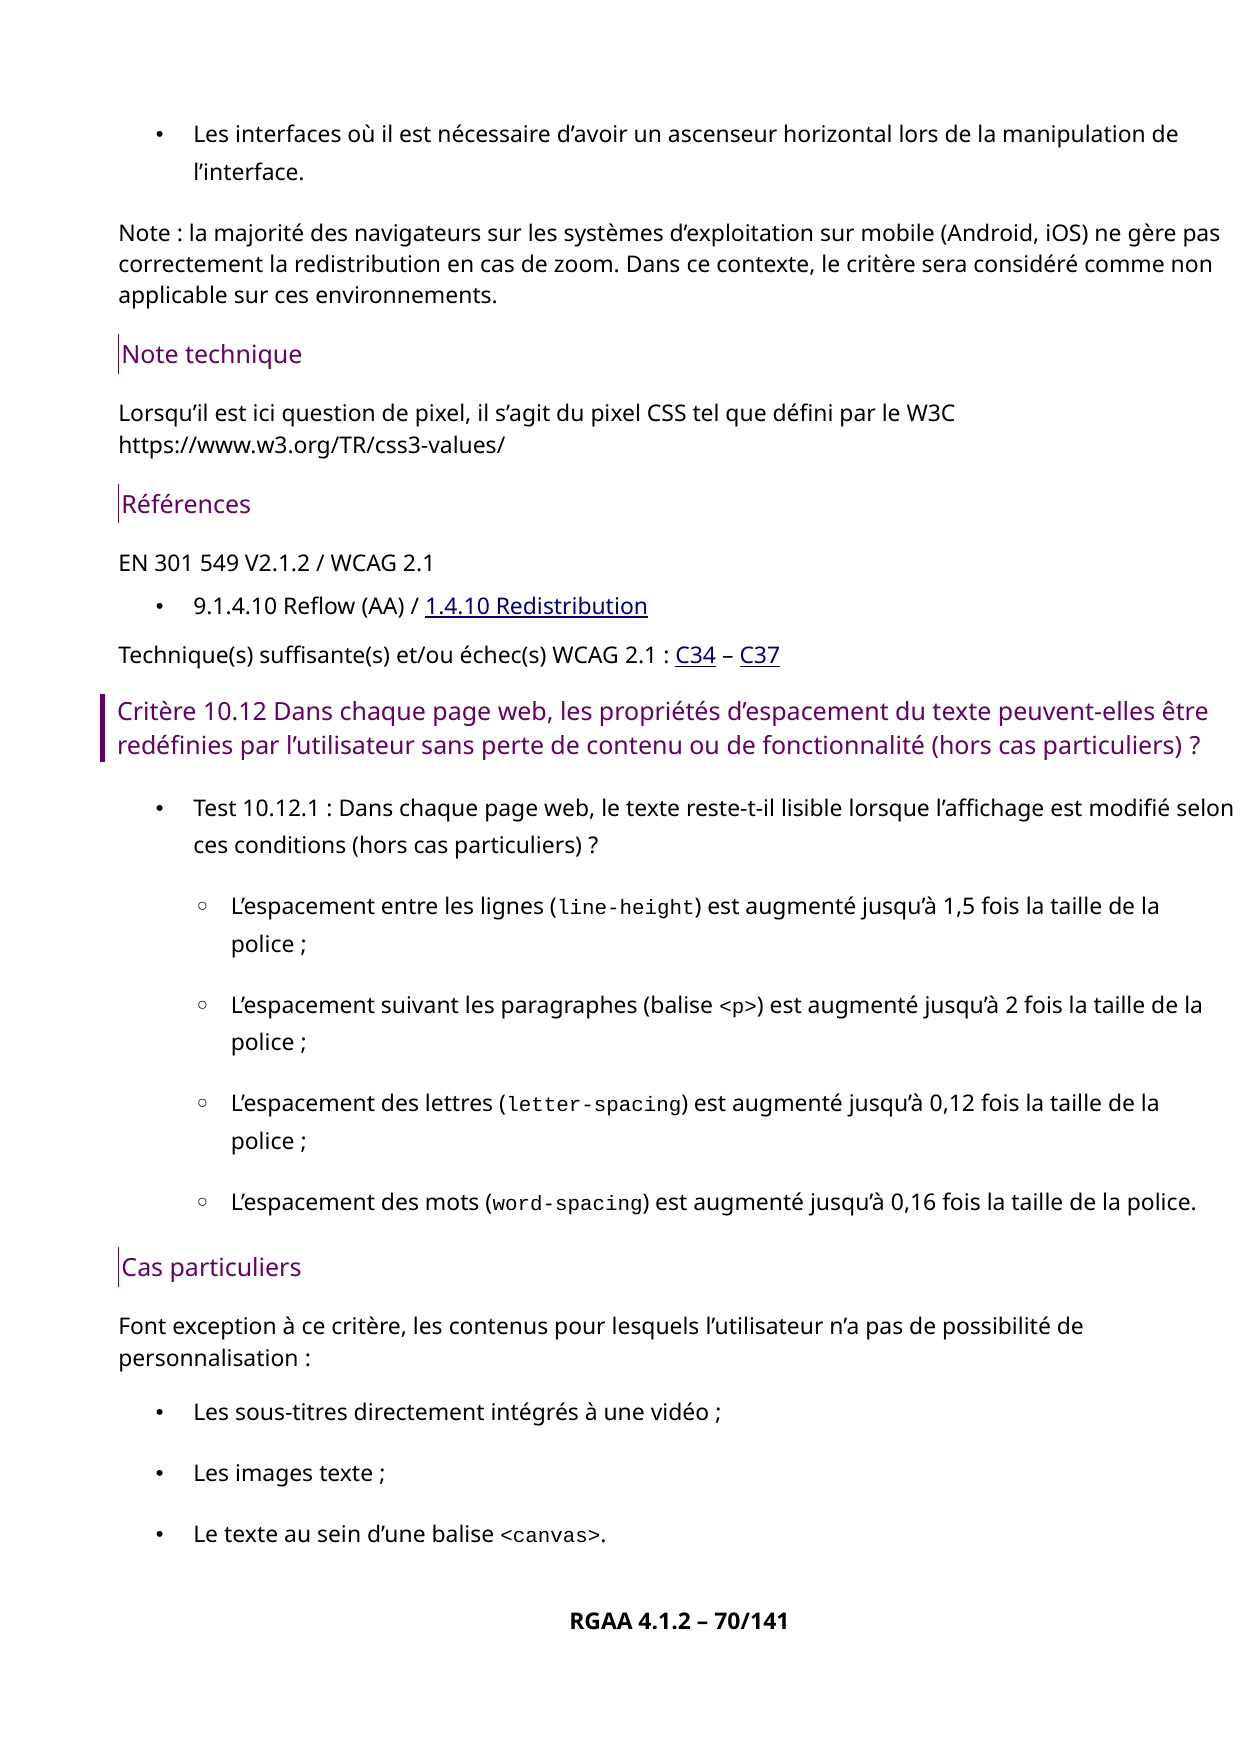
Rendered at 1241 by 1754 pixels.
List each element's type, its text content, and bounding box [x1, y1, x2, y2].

text Note : la majorité des navigateurs sur les systèmes d’exploitation sur mobile (Android, iOS) ne gère pas correctement la redistribution en cas de zoom. Dans ce contexte, le critère sera considéré comme non applicable sur ces environnements. [118, 217, 1240, 310]
list L’espacement entre les lignes (line-height) est augmenté jusqu’à 1,5 fois la taille de la police ; [193, 890, 1240, 959]
list Les images texte ; [156, 1457, 1240, 1488]
text Lorsqu’il est ici question de pixel, il s’agit du pixel CSS tel que défini par le W3C https://www.w3.org/TR/css3-values/ [118, 397, 1240, 460]
list L’espacement des mots (word-spacing) est augmenté jusqu’à 0,16 fois la taille de la police. [193, 1186, 1240, 1217]
subtitle Références [118, 483, 1240, 523]
text Font exception à ce critère, les contenus pour lesquels l’utilisateur n’a pas de possibilité de personnalisation : [118, 1310, 1240, 1373]
list Test 10.12.1 : Dans chaque page web, le texte reste-t-il lisible lorsque l’affichage est modifié selon ces conditions (hors cas particuliers) ? [156, 792, 1240, 860]
list Les sous-titres directement intégrés à une vidéo ; [156, 1396, 1240, 1427]
subtitle Critère 10.12 Dans chaque page web, les propriétés d’espacement du texte peuvent-elles être redéfinies par l’utilisateur sans perte de contenu ou de fonctionnalité (hors cas particuliers) ? [105, 694, 1240, 762]
list L’espacement des lettres (letter-spacing) est augmenté jusqu’à 0,12 fois la taille de la police ; [193, 1087, 1240, 1156]
list 9.1.4.10 Reflow (AA) / 1.4.10 Redistribution [156, 590, 1240, 621]
subtitle Note technique [119, 334, 1240, 374]
text EN 301 549 V2.1.2 / WCAG 2.1 [118, 547, 1240, 578]
text Technique(s) suffisante(s) et/ou échec(s) WCAG 2.1 : C34 – C37 [118, 639, 1240, 670]
list L’espacement suivant les paragraphes (balise <p>) est augmenté jusqu’à 2 fois la taille de la police ; [193, 989, 1240, 1057]
list Le texte au sein d’une balise <canvas>. [156, 1518, 1240, 1549]
subtitle Cas particuliers [119, 1247, 1240, 1287]
list Les interfaces où il est nécessaire d’avoir un ascenseur horizontal lors de la manipulation de l’interface. [156, 118, 1240, 187]
